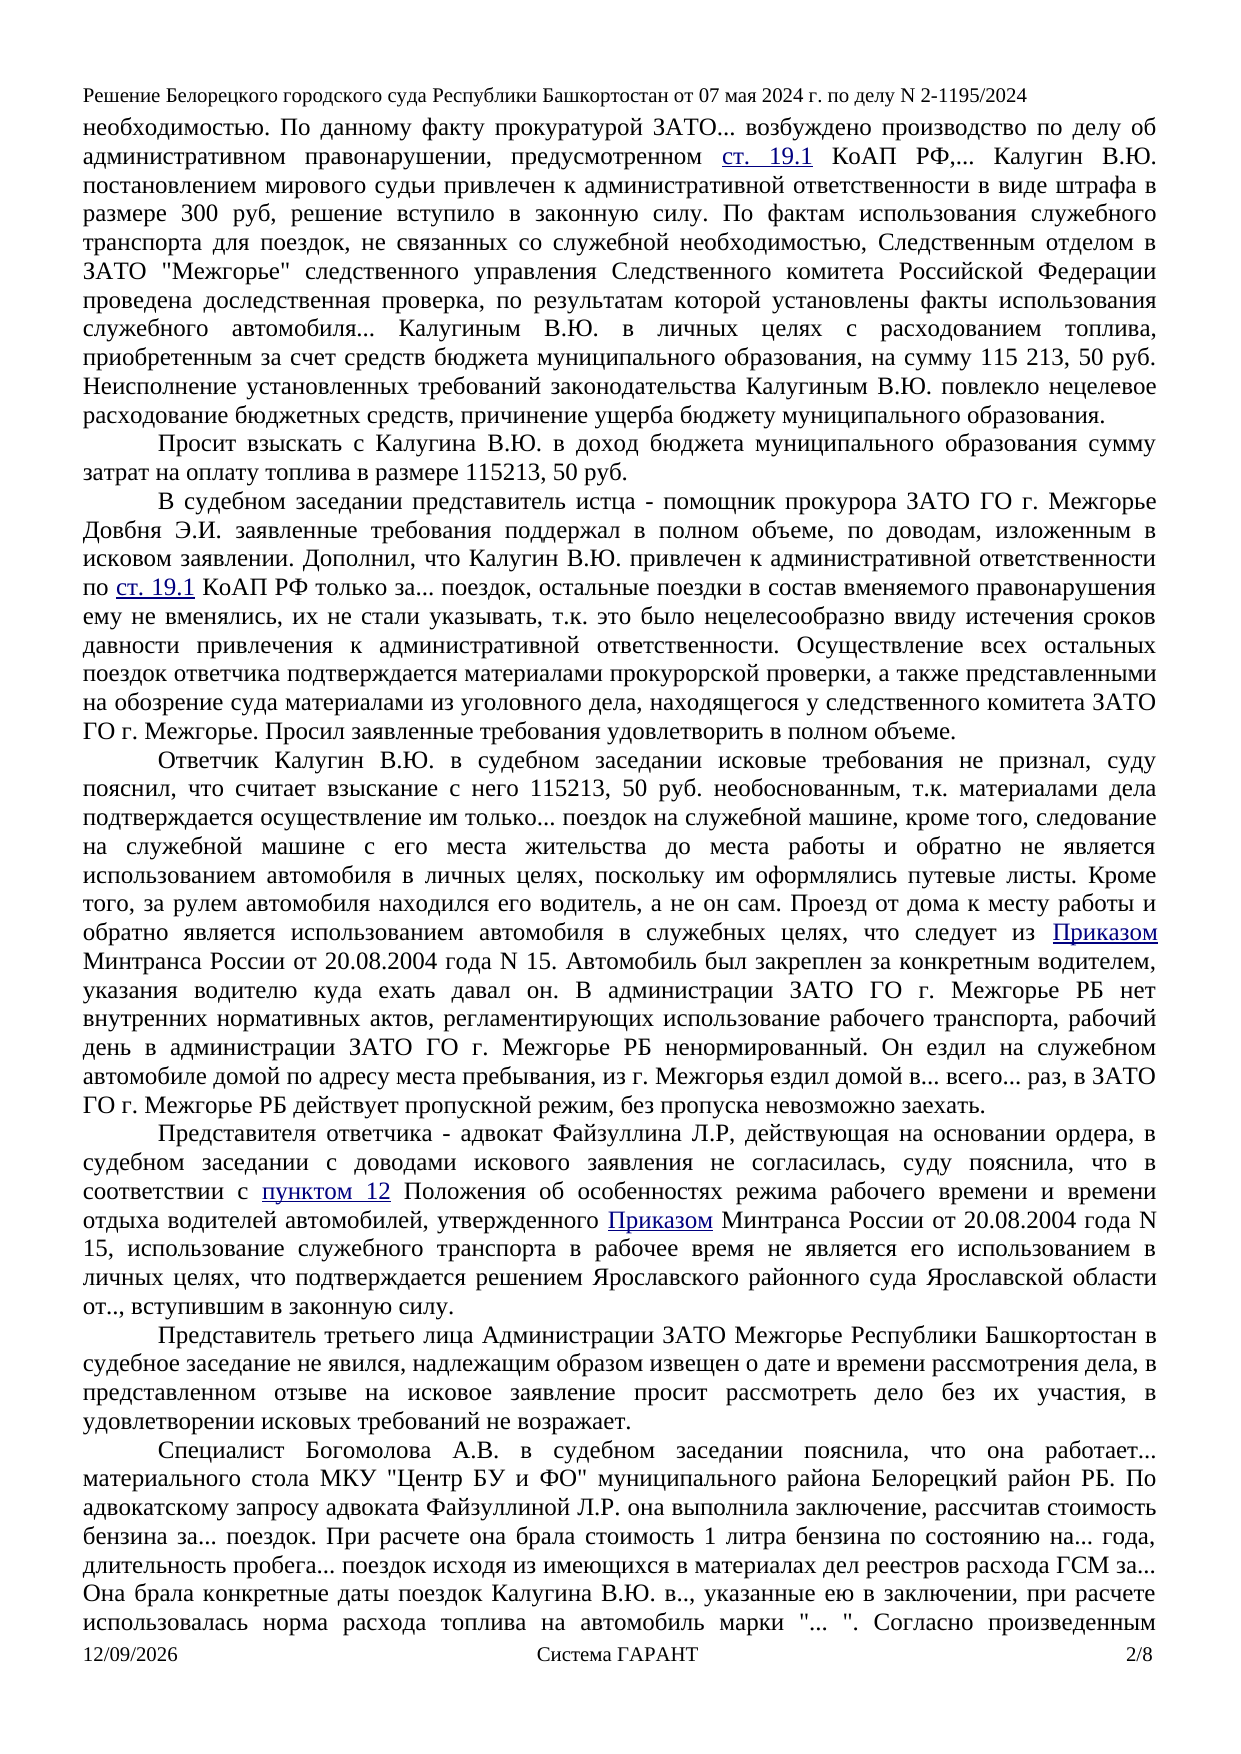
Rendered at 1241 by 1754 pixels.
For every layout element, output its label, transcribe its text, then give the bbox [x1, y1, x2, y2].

text В судебном заседании представитель истца - помощник прокурора ЗАТО ГО г. Межгорье Довбня Э.И. заявленные требования поддержал в полном объеме, по доводам, изложенным в исковом заявлении. Дополнил, что Калугин В.Ю. привлечен к административной ответственности по ст. 19.1 КоАП РФ только за... поездок, остальные поездки в состав вменяемого правонарушения ему не вменялись, их не стали указывать, т.к. это было нецелесообразно ввиду истечения сроков давности привлечения к административной ответственности. Осуществление всех остальных поездок ответчика подтверждается материалами прокурорской проверки, а также представленными на обозрение суда материалами из уголовного дела, находящегося у следственного комитета ЗАТО ГО г. Межгорье. Просил заявленные требования удовлетворить в полном объеме. [83, 486, 1157, 745]
text необходимостью. По данному факту прокуратурой ЗАТО... возбуждено производство по делу об административном правонарушении, предусмотренном ст. 19.1 КоАП РФ,... Калугин В.Ю. постановлением мирового судьи привлечен к административной ответственности в виде штрафа в размере 300 руб, решение вступило в законную силу. По фактам использования служебного транспорта для поездок, не связанных со служебной необходимостью, Следственным отделом в ЗАТО "Межгорье" следственного управления Следственного комитета Российской Федерации проведена доследственная проверка, по результатам которой установлены факты использования служебного автомобиля... Калугиным В.Ю. в личных целях с расходованием топлива, приобретенным за счет средств бюджета муниципального образования, на сумму 115 213, 50 руб. Неисполнение установленных требований законодательства Калугиным В.Ю. повлекло нецелевое расходование бюджетных средств, причинение ущерба бюджету муниципального образования. [83, 112, 1157, 428]
text Специалист Богомолова А.В. в судебном заседании пояснила, что она работает... материального стола МКУ "Центр БУ и ФО" муниципального района Белорецкий район РБ. По адвокатскому запросу адвоката Файзуллиной Л.Р. она выполнила заключение, рассчитав стоимость бензина за... поездок. При расчете она брала стоимость 1 литра бензина по состоянию на... года, длительность пробега... поездок исходя из имеющихся в материалах дел реестров расхода ГСМ за... Она брала конкретные даты поездок Калугина В.Ю. в.., указанные ею в заключении, при расчете использовалась норма расхода топлива на автомобиль марки "... ". Согласно произведенным [83, 1435, 1157, 1636]
text Ответчик Калугин В.Ю. в судебном заседании исковые требования не признал, суду пояснил, что считает взыскание с него 115213, 50 руб. необоснованным, т.к. материалами дела подтверждается осуществление им только... поездок на служебной машине, кроме того, следование на служебной машине с его места жительства до места работы и обратно не является использованием автомобиля в личных целях, поскольку им оформлялись путевые листы. Кроме того, за рулем автомобиля находился его водитель, а не он сам. Проезд от дома к месту работы и обратно является использованием автомобиля в служебных целях, что следует из Приказом Минтранса России от 20.08.2004 года N 15. Автомобиль был закреплен за конкретным водителем, указания водителю куда ехать давал он. В администрации ЗАТО ГО г. Межгорье РБ нет внутренних нормативных актов, регламентирующих использование рабочего транспорта, рабочий день в администрации ЗАТО ГО г. Межгорье РБ ненормированный. Он ездил на служебном автомобиле домой по адресу места пребывания, из г. Межгорья ездил домой в... всего... раз, в ЗАТО ГО г. Межгорье РБ действует пропускной режим, без пропуска невозможно заехать. [83, 745, 1157, 1118]
text Представителя ответчика - адвокат Файзуллина Л.Р, действующая на основании ордера, в судебном заседании с доводами искового заявления не согласилась, суду пояснила, что в соответствии с пунктом 12 Положения об особенностях режима рабочего времени и времени отдыха водителей автомобилей, утвержденного Приказом Минтранса России от 20.08.2004 года N 15, использование служебного транспорта в рабочее время не является его использованием в личных целях, что подтверждается решением Ярославского районного суда Ярославской области от.., вступившим в законную силу. [83, 1118, 1157, 1320]
text Представитель третьего лица Администрации ЗАТО Межгорье Республики Башкортостан в судебное заседание не явился, надлежащим образом извещен о дате и времени рассмотрения дела, в представленном отзыве на исковое заявление просит рассмотреть дело без их участия, в удовлетворении исковых требований не возражает. [83, 1320, 1157, 1435]
text Просит взыскать с Калугина В.Ю. в доход бюджета муниципального образования сумму затрат на оплату топлива в размере 115213, 50 руб. [83, 428, 1157, 486]
